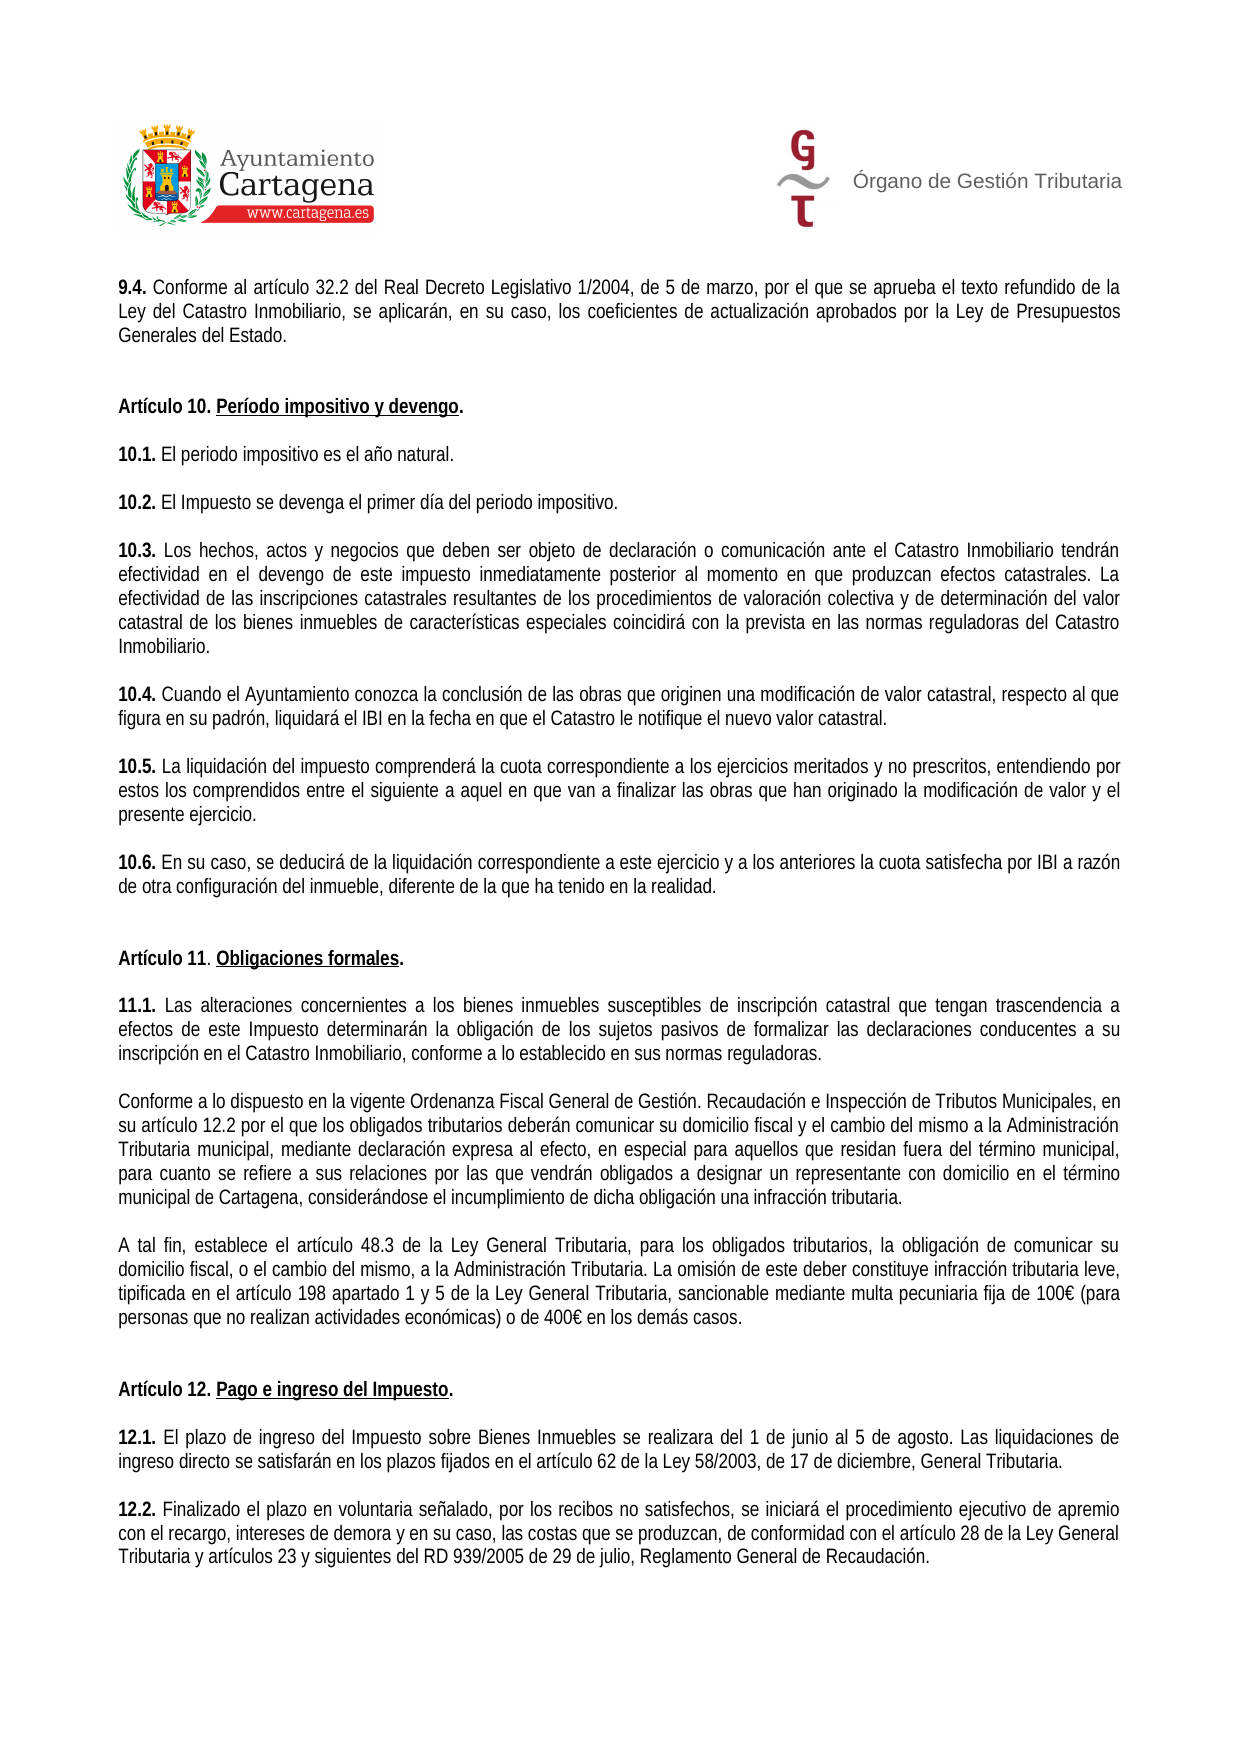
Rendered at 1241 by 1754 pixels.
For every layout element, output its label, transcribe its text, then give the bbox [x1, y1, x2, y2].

text 9.4. Conforme al artículo 32.2 del Real Decreto Legislativo 1/2004, de 5 de marzo, por el que se aprueba el texto refundido de la Ley del Catastro Inmobiliario, se aplicarán, en su caso, los coeficientes de actualización aprobados por la Ley de Presupuestos Generales del Estado. [118, 274, 1122, 346]
text 10.1. El periodo impositivo es el año natural. [118, 442, 1122, 466]
text 12.1. El plazo de ingreso del Impuesto sobre Bienes Inmuebles se realizara del 1 de junio al 5 de agosto. Las liquidaciones de ingreso directo se satisfarán en los plazos fijados en el artículo 62 de la Ley 58/2003, de 17 de diciembre, General Tributaria. [118, 1424, 1122, 1472]
text Artículo 12. Pago e ingreso del Impuesto. [118, 1377, 1122, 1401]
text 12.2. Finalizado el plazo en voluntaria señalado, por los recibos no satisfechos, se iniciará el procedimiento ejecutivo de apremio con el recargo, intereses de demora y en su caso, las costas que se produzcan, de conformidad con el artículo 28 de la Ley General Tributaria y artículos 23 y siguientes del RD 939/2005 de 29 de julio, Reglamento General de Recaudación. [118, 1496, 1122, 1568]
text 10.6. En su caso, se deducirá de la liquidación correspondiente a este ejercicio y a los anteriores la cuota satisfecha por IBI a razón de otra configuración del inmueble, diferente de la que ha tenido en la realidad. [118, 849, 1122, 897]
picture [117, 119, 379, 236]
text Conforme a lo dispuesto en la vigente Ordenanza Fiscal General de Gestión. Recaudación e Inspección de Tributos Municipales, en su artículo 12.2 por el que los obligados tributarios deberán comunicar su domicilio fiscal y el cambio del mismo a la Administración Tributaria municipal, mediante declaración expresa al efecto, en especial para aquellos que residan fuera del término municipal, para cuanto se refiere a sus relaciones por las que vendrán obligados a designar un representante con domicilio en el término municipal de Cartagena, considerándose el incumplimiento de dicha obligación una infracción tributaria. [118, 1089, 1122, 1209]
text 10.2. El Impuesto se devenga el primer día del periodo impositivo. [118, 490, 1122, 514]
text Artículo 11. Obligaciones formales. [118, 945, 1122, 969]
text A tal fin, establece el artículo 48.3 de la Ley General Tributaria, para los obligados tributarios, la obligación de comunicar su domicilio fiscal, o el cambio del mismo, a la Administración Tributaria. La omisión de este deber constituye infracción tributaria leve, tipificada en el artículo 198 apartado 1 y 5 de la Ley General Tributaria, sancionable mediante multa pecuniaria fija de 100€ (para personas que no realizan actividades económicas) o de 400€ en los demás casos. [118, 1233, 1122, 1329]
text Artículo 10. Período impositivo y devengo. [118, 394, 1122, 418]
text 11.1. Las alteraciones concernientes a los bienes inmuebles susceptibles de inscripción catastral que tengan trascendencia a efectos de este Impuesto determinarán la obligación de los sujetos pasivos de formalizar las declaraciones conducentes a su inscripción en el Catastro Inmobiliario, conforme a lo establecido en sus normas reguladoras. [118, 993, 1122, 1065]
text 10.3. Los hechos, actos y negocios que deben ser objeto de declaración o comunicación ante el Catastro Inmobiliario tendrán efectividad en el devengo de este impuesto inmediatamente posterior al momento en que produzcan efectos catastrales. La efectividad de las inscripciones catastrales resultantes de los procedimientos de valoración colectiva y de determinación del valor catastral de los bienes inmuebles de características especiales coincidirá con la prevista en las normas reguladoras del Catastro Inmobiliario. [118, 538, 1122, 658]
text 10.4. Cuando el Ayuntamiento conozca la conclusión de las obras que originen una modificación de valor catastral, respecto al que figura en su padrón, liquidará el IBI en la fecha en que el Catastro le notifique el nuevo valor catastral. [118, 682, 1122, 730]
text 10.5. La liquidación del impuesto comprenderá la cuota correspondiente a los ejercicios meritados y no prescritos, entendiendo por estos los comprendidos entre el siguiente a aquel en que van a finalizar las obras que han originado la modificación de valor y el presente ejercicio. [118, 754, 1122, 826]
